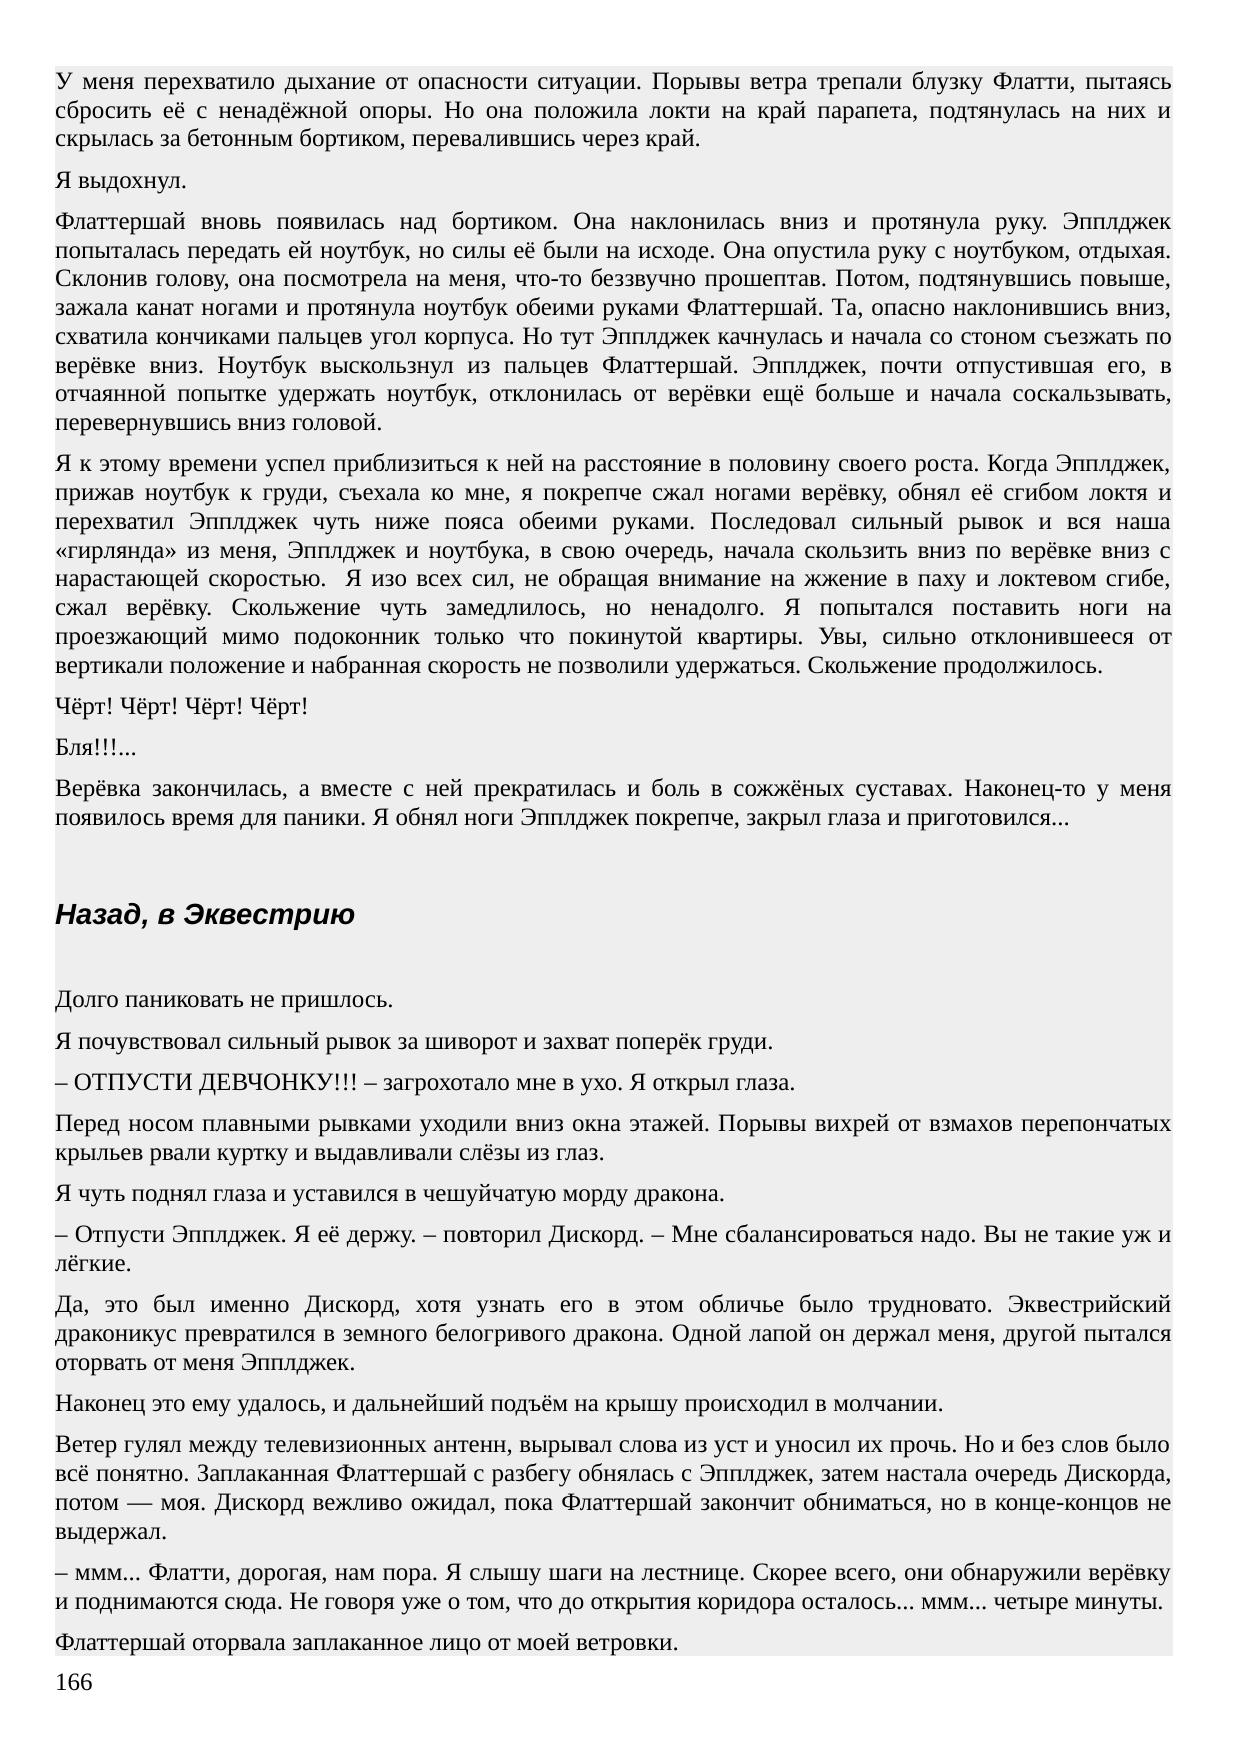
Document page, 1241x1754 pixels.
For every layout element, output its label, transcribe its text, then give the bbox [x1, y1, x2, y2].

text Долго паниковать не пришлось. [55, 984, 1173, 1013]
text Ветер гулял между телевизионных антенн, вырывал слова из уст и уносил их прочь. Но и без слов было всё понятно. Заплаканная Флаттершай с разбегу обнялась с Эпплджек, затем настала очередь Дискорда, потом — моя. Дискорд вежливо ожидал, пока Флаттершай закончит обниматься, но в конце-концов не выдержал. [55, 1429, 1173, 1544]
text Наконец это ему удалось, и дальнейший подъём на крышу происходил в молчании. [55, 1388, 1173, 1417]
text – ОТПУСТИ ДЕВЧОНКУ!!! – загрохотало мне в ухо. Я открыл глаза. [55, 1067, 1173, 1096]
text У меня перехватило дыхание от опасности ситуации. Порывы ветра трепали блузку Флатти, пытаясь сбросить её с ненадёжной опоры. Но она положила локти на край парапета, подтянулась на них и скрылась за бетонным бортиком, перевалившись через край. [55, 66, 1173, 152]
text Бля!!!... [55, 732, 1173, 761]
text Флаттершай вновь появилась над бортиком. Она наклонилась вниз и протянула руку. Эпплджек попыталась передать ей ноутбук, но силы её были на исходе. Она опустила руку с ноутбуком, отдыхая. Склонив голову, она посмотрела на меня, что-то беззвучно прошептав. Потом, подтянувшись повыше, зажала канат ногами и протянула ноутбук обеими руками Флаттершай. Та, опасно наклонившись вниз, схватила кончиками пальцев угол корпуса. Но тут Эпплджек качнулась и начала со стоном съезжать по верёвке вниз. Ноутбук выскользнул из пальцев Флаттершай. Эпплджек, почти отпустившая его, в отчаянной попытке удержать ноутбук, отклонилась от верёвки ещё больше и начала соскальзывать, перевернувшись вниз головой. [55, 206, 1173, 436]
text Я чуть поднял глаза и уставился в чешуйчатую морду дракона. [55, 1178, 1173, 1207]
subtitle Назад, в Эквестрию [55, 897, 1173, 931]
text – ммм... Флатти, дорогая, нам пора. Я слышу шаги на лестнице. Скорее всего, они обнаружили верёвку и поднимаются сюда. Не говоря уже о том, что до открытия коридора осталось... ммм... четыре минуты. [55, 1557, 1173, 1614]
text Да, это был именно Дискорд, хотя узнать его в этом обличье было трудновато. Эквестрийский драконикус превратился в земного белогривого дракона. Одной лапой он держал меня, другой пытался оторвать от меня Эпплджек. [55, 1289, 1173, 1376]
text Я к этому времени успел приблизиться к ней на расстояние в половину своего роста. Когда Эпплджек, прижав ноутбук к груди, съехала ко мне, я покрепче сжал ногами верёвку, обнял её сгибом локтя и перехватил Эпплджек чуть ниже пояса обеими руками. Последовал сильный рывок и вся наша «гирлянда» из меня, Эпплджек и ноутбука, в свою очередь, начала скользить вниз по верёвке вниз с нарастающей скоростью. Я изо всех сил, не обращая внимание на жжение в паху и локтевом сгибе, сжал верёвку. Скольжение чуть замедлилось, но ненадолго. Я попытался поставить ноги на проезжающий мимо подоконник только что покинутой квартиры. Увы, сильно отклонившееся от вертикали положение и набранная скорость не позволили удержаться. Скольжение продолжилось. [55, 448, 1173, 678]
text Флаттершай оторвала заплаканное лицо от моей ветровки. [55, 1627, 1173, 1656]
text Верёвка закончилась, а вместе с ней прекратилась и боль в сожжёных суставах. Наконец-то у меня появилось время для паники. Я обнял ноги Эпплджек покрепче, закрыл глаза и приготовился... [55, 773, 1173, 831]
text – Отпусти Эпплджек. Я её держу. – повторил Дискорд. – Мне сбалансироваться надо. Вы не такие уж и лёгкие. [55, 1219, 1173, 1277]
text Я почувствовал сильный рывок за шиворот и захват поперёк груди. [55, 1026, 1173, 1054]
text Я выдохнул. [55, 165, 1173, 193]
text Перед носом плавными рывками уходили вниз окна этажей. Порывы вихрей от взмахов перепончатых крыльев рвали куртку и выдавливали слёзы из глаз. [55, 1108, 1173, 1166]
text Чёрт! Чёрт! Чёрт! Чёрт! [55, 691, 1173, 720]
